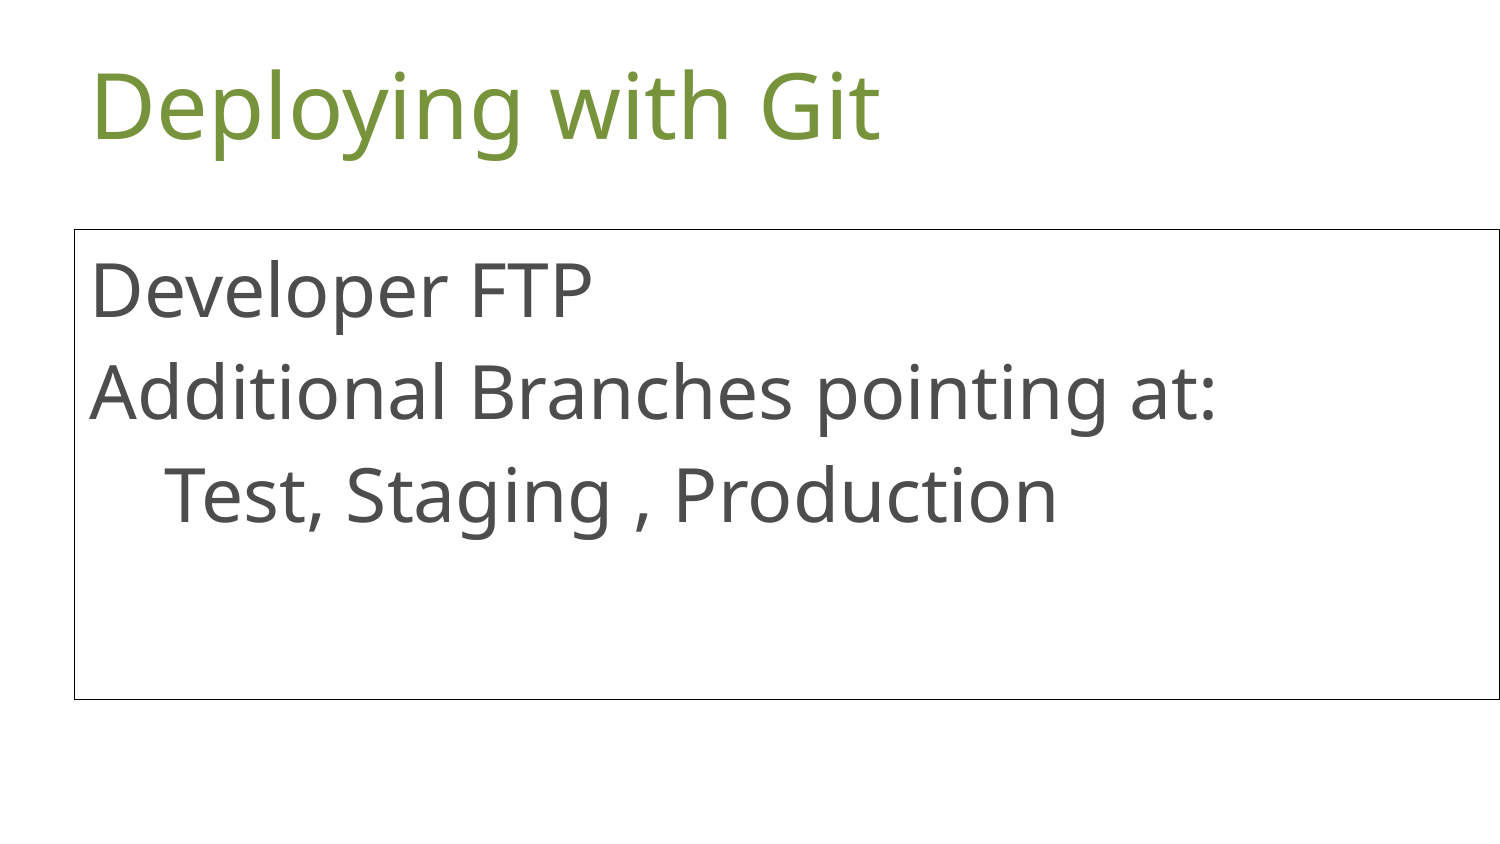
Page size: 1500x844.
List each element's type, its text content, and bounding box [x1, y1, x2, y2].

title Deploying with Git [75, 33, 1500, 175]
text_box Developer FTP Additional Branches pointing at: Test, Staging , Production [74, 229, 1500, 700]
